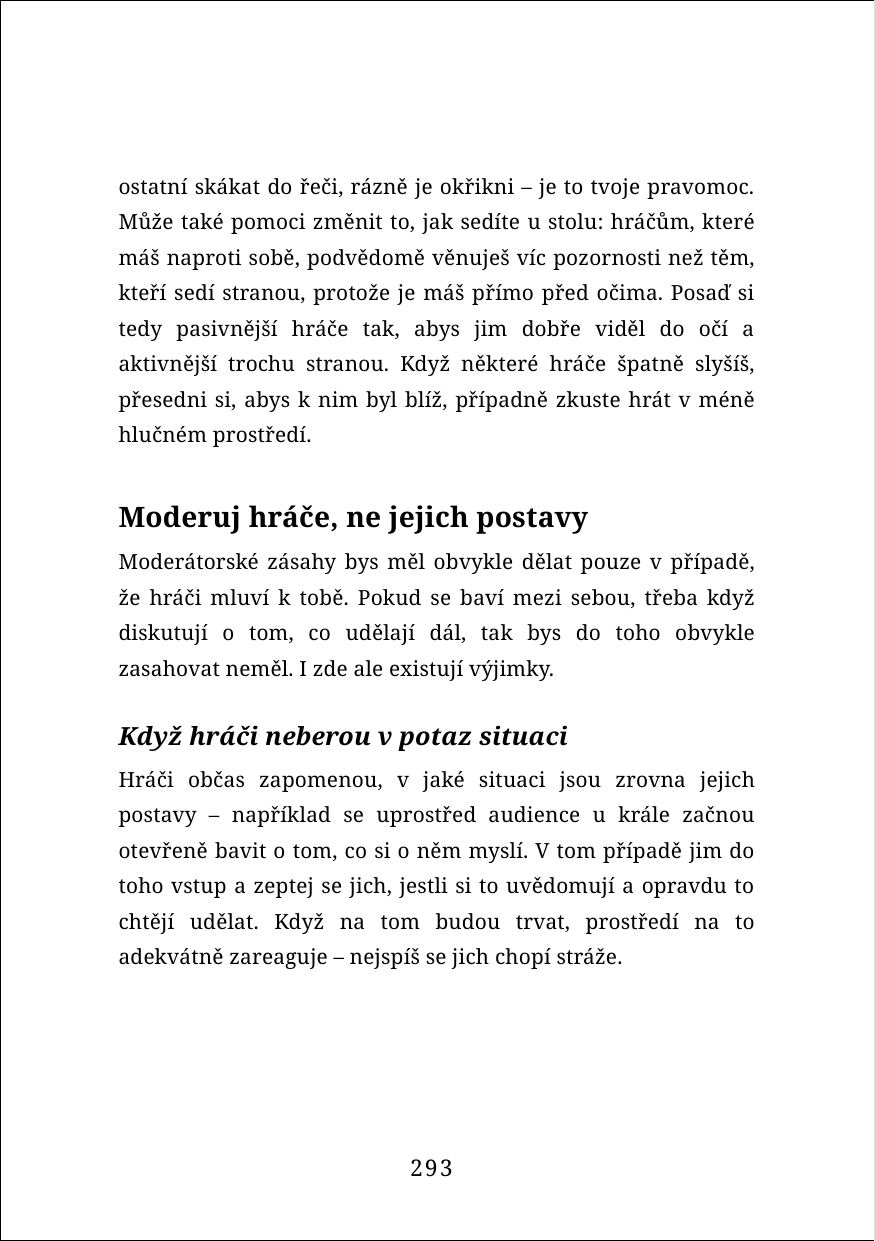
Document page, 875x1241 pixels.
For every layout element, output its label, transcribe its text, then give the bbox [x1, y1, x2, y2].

text Hráči občas zapomenou, v jaké situaci jsou zrovna jejich postavy – například se uprostřed audience u krále začnou otevřeně bavit o tom, co si o něm myslí. V tom případě jim do toho vstup a zeptej se jich, jestli si to uvědomují a opravdu to chtějí udělat. Když na tom budou trvat, prostředí na to adekvátně zareaguje – nejspíš se jich chopí stráže. [118, 765, 756, 971]
text Moderátorské zásahy bys měl obvykle dělat pouze v případě, že hráči mluví k tobě. Pokud se baví mezi sebou, třeba když diskutují o tom, co udělají dál, tak bys do toho obvykle zasahovat neměl. I zde ale existují výjimky. [118, 547, 756, 682]
text ostatní skákat do řeči, rázně je okřikni – je to tvoje pravomoc. Může také pomoci změnit to, jak sedíte u stolu: hráčům, které máš naproti sobě, podvědomě věnuješ víc pozornosti než těm, kteří sedí stranou, protože je máš přímo před očima. Posaď si tedy pasivnější hráče tak, abys jim dobře viděl do očí a aktivnější trochu stranou. Když některé hráče špatně slyšíš, přesedni si, abys k nim byl blíž, případně zkuste hrát v méně hlučném prostředí. [118, 172, 756, 449]
subtitle Když hráči neberou v potaz situaci [118, 719, 756, 753]
subtitle Moderuj hráče, ne jejich postavy [118, 497, 756, 536]
